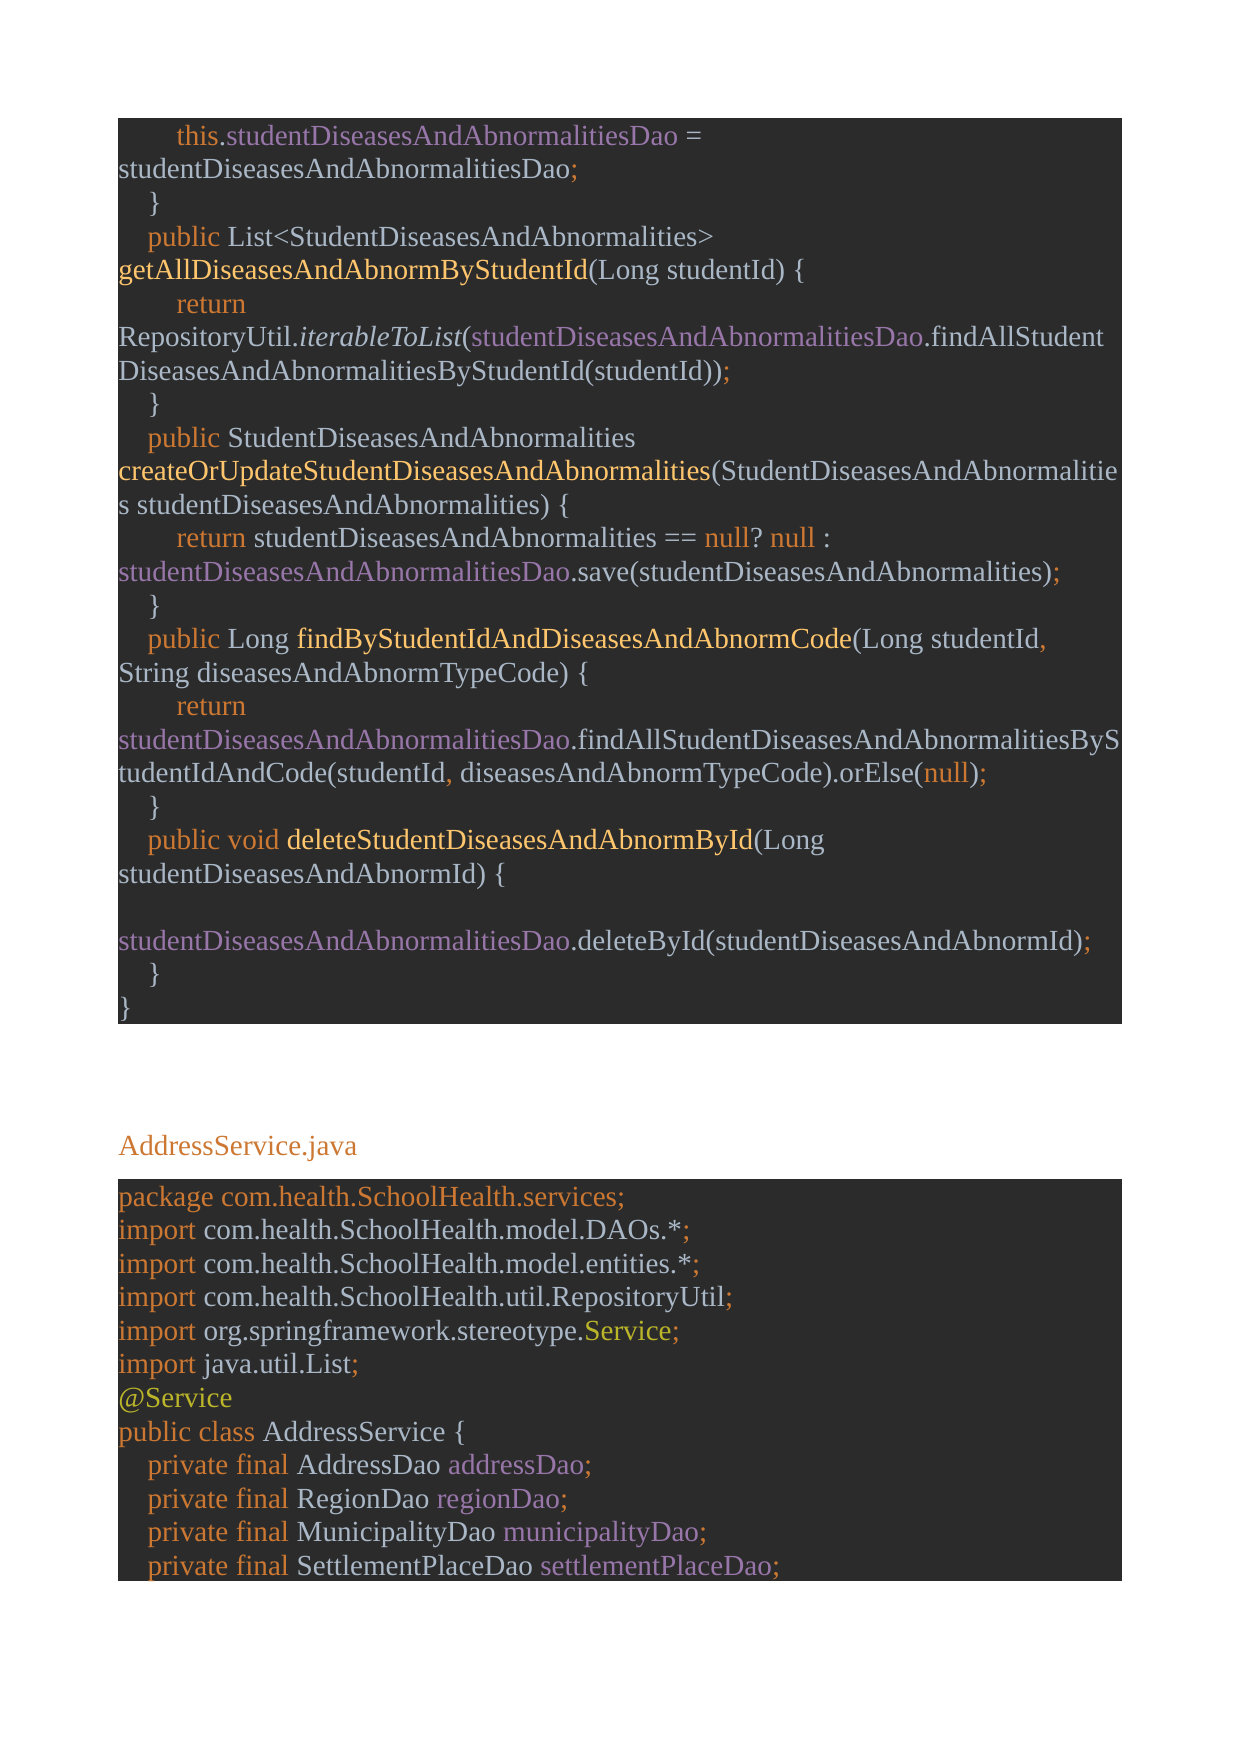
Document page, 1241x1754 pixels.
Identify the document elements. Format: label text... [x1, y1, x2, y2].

text private final MunicipalityDao municipalityDao; [118, 1514, 1122, 1548]
text public StudentDiseasesAndAbnormalities createOrUpdateStudentDiseasesAndAbnormalities(StudentDiseasesAndAbnormalities studentDiseasesAndAbnormalities) { [118, 420, 1122, 521]
text import com.health.SchoolHealth.model.entities.*; [118, 1246, 1122, 1279]
text } [118, 789, 1122, 822]
text this.studentDiseasesAndAbnormalitiesDao = studentDiseasesAndAbnormalitiesDao; [118, 118, 1122, 185]
text private final RegionDao regionDao; [118, 1481, 1122, 1514]
text } [118, 185, 1122, 219]
text return studentDiseasesAndAbnormalitiesDao.findAllStudentDiseasesAndAbnormalitiesByStudentIdAndCode(studentId, diseasesAndAbnormTypeCode).orElse(null); [118, 688, 1122, 789]
text AddressService.java [118, 1128, 1122, 1162]
text } [118, 990, 1122, 1024]
text private final SettlementPlaceDao settlementPlaceDao; [118, 1548, 1122, 1581]
text private final AddressDao addressDao; [118, 1447, 1122, 1481]
text @Service [118, 1380, 1122, 1414]
text } [118, 386, 1122, 420]
text studentDiseasesAndAbnormalitiesDao.deleteById(studentDiseasesAndAbnormId); [118, 889, 1122, 957]
text public class AddressService { [118, 1414, 1122, 1447]
text import java.util.List; [118, 1347, 1122, 1380]
text public Long findByStudentIdAndDiseasesAndAbnormCode(Long studentId, String diseasesAndAbnormTypeCode) { [118, 621, 1122, 688]
text } [118, 588, 1122, 621]
text import com.health.SchoolHealth.model.DAOs.*; [118, 1212, 1122, 1246]
text import com.health.SchoolHealth.util.RepositoryUtil; [118, 1279, 1122, 1313]
text return RepositoryUtil.iterableToList(studentDiseasesAndAbnormalitiesDao.findAllStudentDiseasesAndAbnormalitiesByStudentId(studentId)); [118, 286, 1122, 386]
text package com.health.SchoolHealth.services; [118, 1179, 1122, 1212]
text } [118, 957, 1122, 990]
text public void deleteStudentDiseasesAndAbnormById(Long studentDiseasesAndAbnormId) { [118, 822, 1122, 889]
text public List<StudentDiseasesAndAbnormalities> getAllDiseasesAndAbnormByStudentId(Long studentId) { [118, 219, 1122, 286]
text return studentDiseasesAndAbnormalities == null? null : studentDiseasesAndAbnormalitiesDao.save(studentDiseasesAndAbnormalities); [118, 521, 1122, 588]
text import org.springframework.stereotype.Service; [118, 1313, 1122, 1347]
